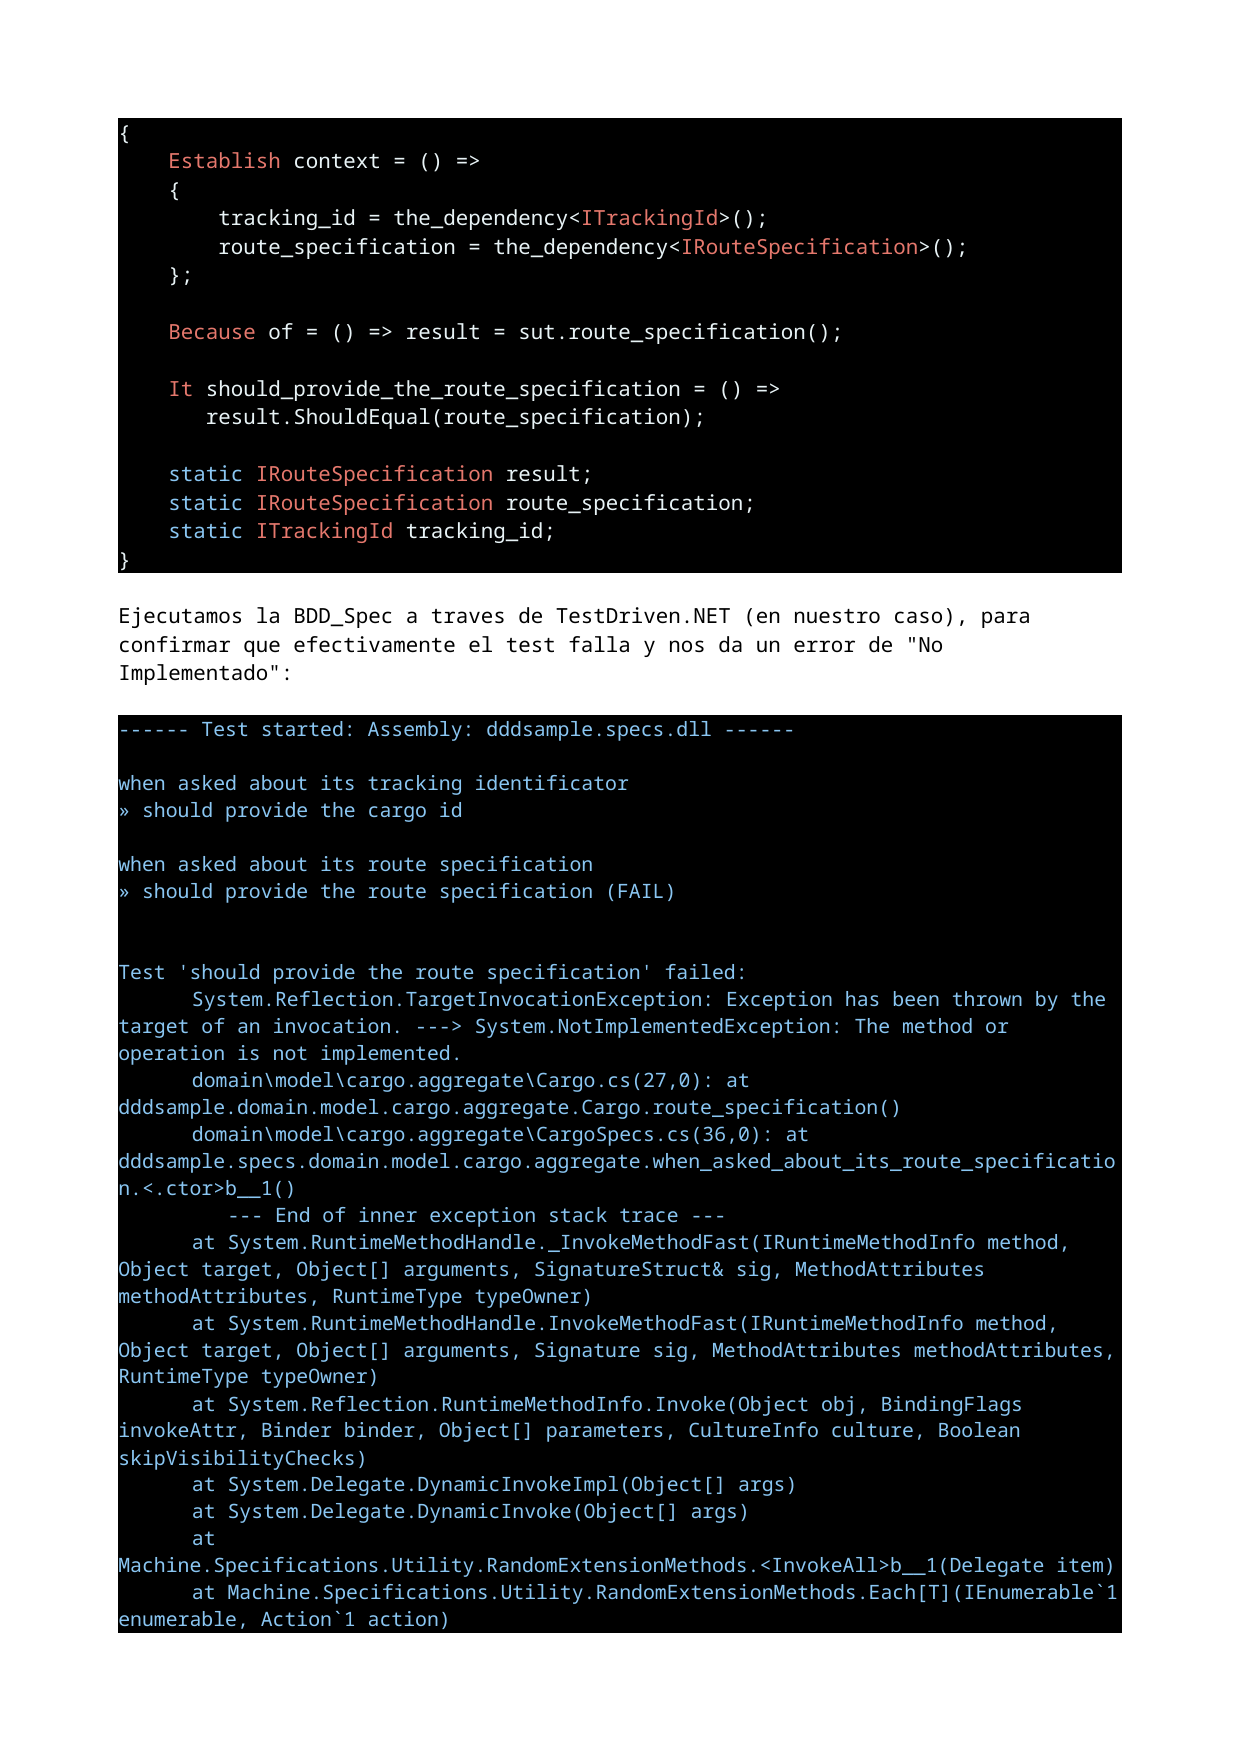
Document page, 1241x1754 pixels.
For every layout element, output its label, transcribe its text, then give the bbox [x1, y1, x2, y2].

text at System.RuntimeMethodHandle.InvokeMethodFast(IRuntimeMethodInfo method, Object target, Object[] arguments, Signature sig, MethodAttributes methodAttributes, RuntimeType typeOwner) [118, 1309, 1122, 1390]
text when asked about its route specification [118, 850, 1122, 877]
text tracking_id = the_dependency<ITrackingId>(); [118, 203, 1122, 232]
text }; [118, 260, 1122, 289]
text Ejecutamos la BDD_Spec a traves de TestDriven.NET (en nuestro caso), para confirmar que efectivamente el test falla y nos da un error de "No Implementado": [118, 602, 1122, 687]
text --- End of inner exception stack trace --- [118, 1201, 1122, 1228]
text when asked about its tracking identificator [118, 769, 1122, 796]
text } [118, 545, 1122, 573]
text at System.Delegate.DynamicInvokeImpl(Object[] args) [118, 1471, 1122, 1498]
text System.Reflection.TargetInvocationException: Exception has been thrown by the target of an invocation. ---> System.NotImplementedException: The method or operation is not implemented. [118, 985, 1122, 1066]
text route_specification = the_dependency<IRouteSpecification>(); [118, 232, 1122, 260]
text Establish context = () => [118, 147, 1122, 175]
text at System.Delegate.DynamicInvoke(Object[] args) [118, 1498, 1122, 1525]
text static IRouteSpecification route_specification; [118, 488, 1122, 516]
text at System.RuntimeMethodHandle._InvokeMethodFast(IRuntimeMethodInfo method, Object target, Object[] arguments, SignatureStruct& sig, MethodAttributes methodAttributes, RuntimeType typeOwner) [118, 1228, 1122, 1309]
text Test 'should provide the route specification' failed: [118, 958, 1122, 985]
text domain\model\cargo.aggregate\CargoSpecs.cs(36,0): at dddsample.specs.domain.model.cargo.aggregate.when_asked_about_its_route_specification.<.ctor>b__1() [118, 1120, 1122, 1201]
text Because of = () => result = sut.route_specification(); [118, 317, 1122, 346]
text { [118, 118, 1122, 147]
text It should_provide_the_route_specification = () => [118, 374, 1122, 402]
text » should provide the route specification (FAIL) [118, 877, 1122, 904]
text static IRouteSpecification result; [118, 459, 1122, 488]
text » should provide the cargo id [118, 796, 1122, 823]
text ------ Test started: Assembly: dddsample.specs.dll ------ [118, 715, 1122, 742]
text result.ShouldEqual(route_specification); [118, 402, 1122, 431]
text at Machine.Specifications.Utility.RandomExtensionMethods.<InvokeAll>b__1(Delegate item) [118, 1525, 1122, 1579]
text { [118, 175, 1122, 203]
text domain\model\cargo.aggregate\Cargo.cs(27,0): at dddsample.domain.model.cargo.aggregate.Cargo.route_specification() [118, 1066, 1122, 1120]
text at System.Reflection.RuntimeMethodInfo.Invoke(Object obj, BindingFlags invokeAttr, Binder binder, Object[] parameters, CultureInfo culture, Boolean skipVisibilityChecks) [118, 1390, 1122, 1471]
text at Machine.Specifications.Utility.RandomExtensionMethods.Each[T](IEnumerable`1 enumerable, Action`1 action) [118, 1579, 1122, 1633]
text static ITrackingId tracking_id; [118, 516, 1122, 545]
